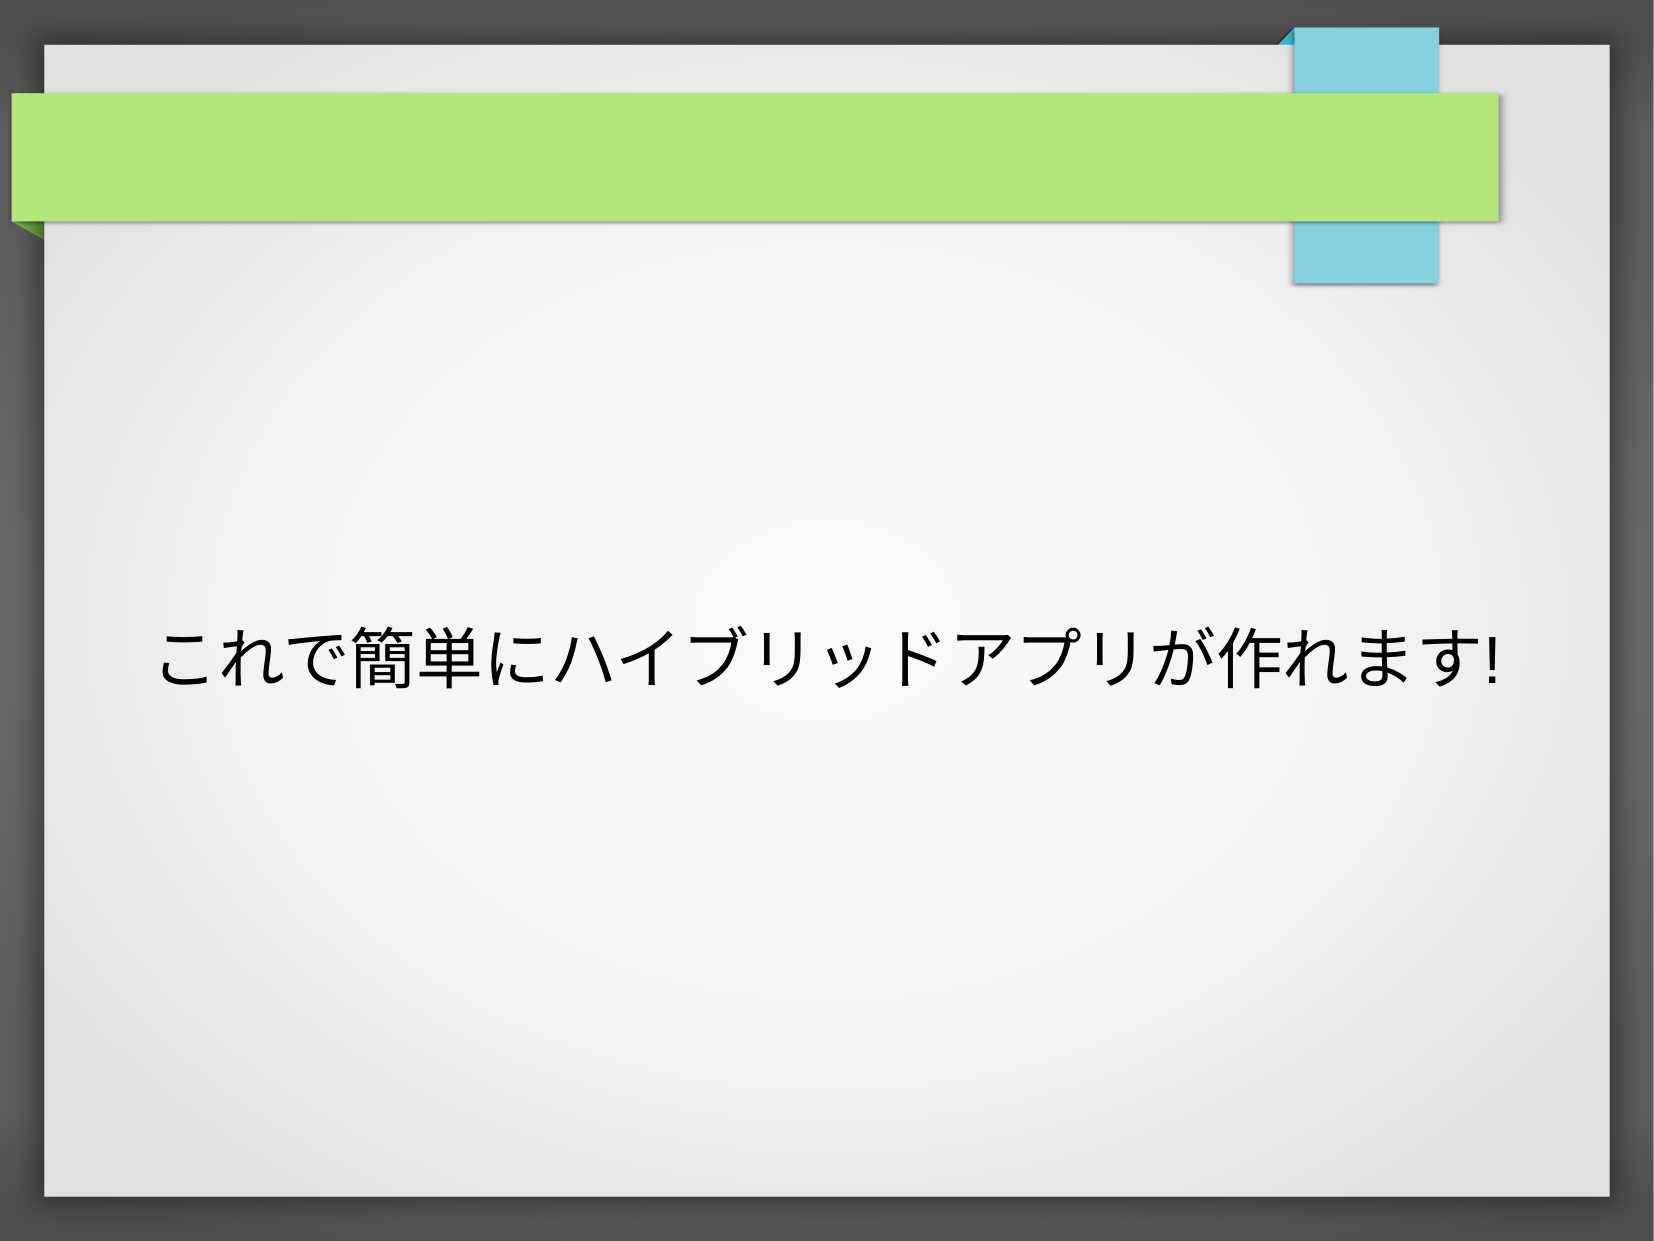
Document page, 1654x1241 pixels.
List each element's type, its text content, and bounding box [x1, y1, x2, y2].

subtitle これで簡単にハイブリッドアプリが作れます! [82, 295, 1571, 1015]
picture [0, 0, 1654, 1241]
